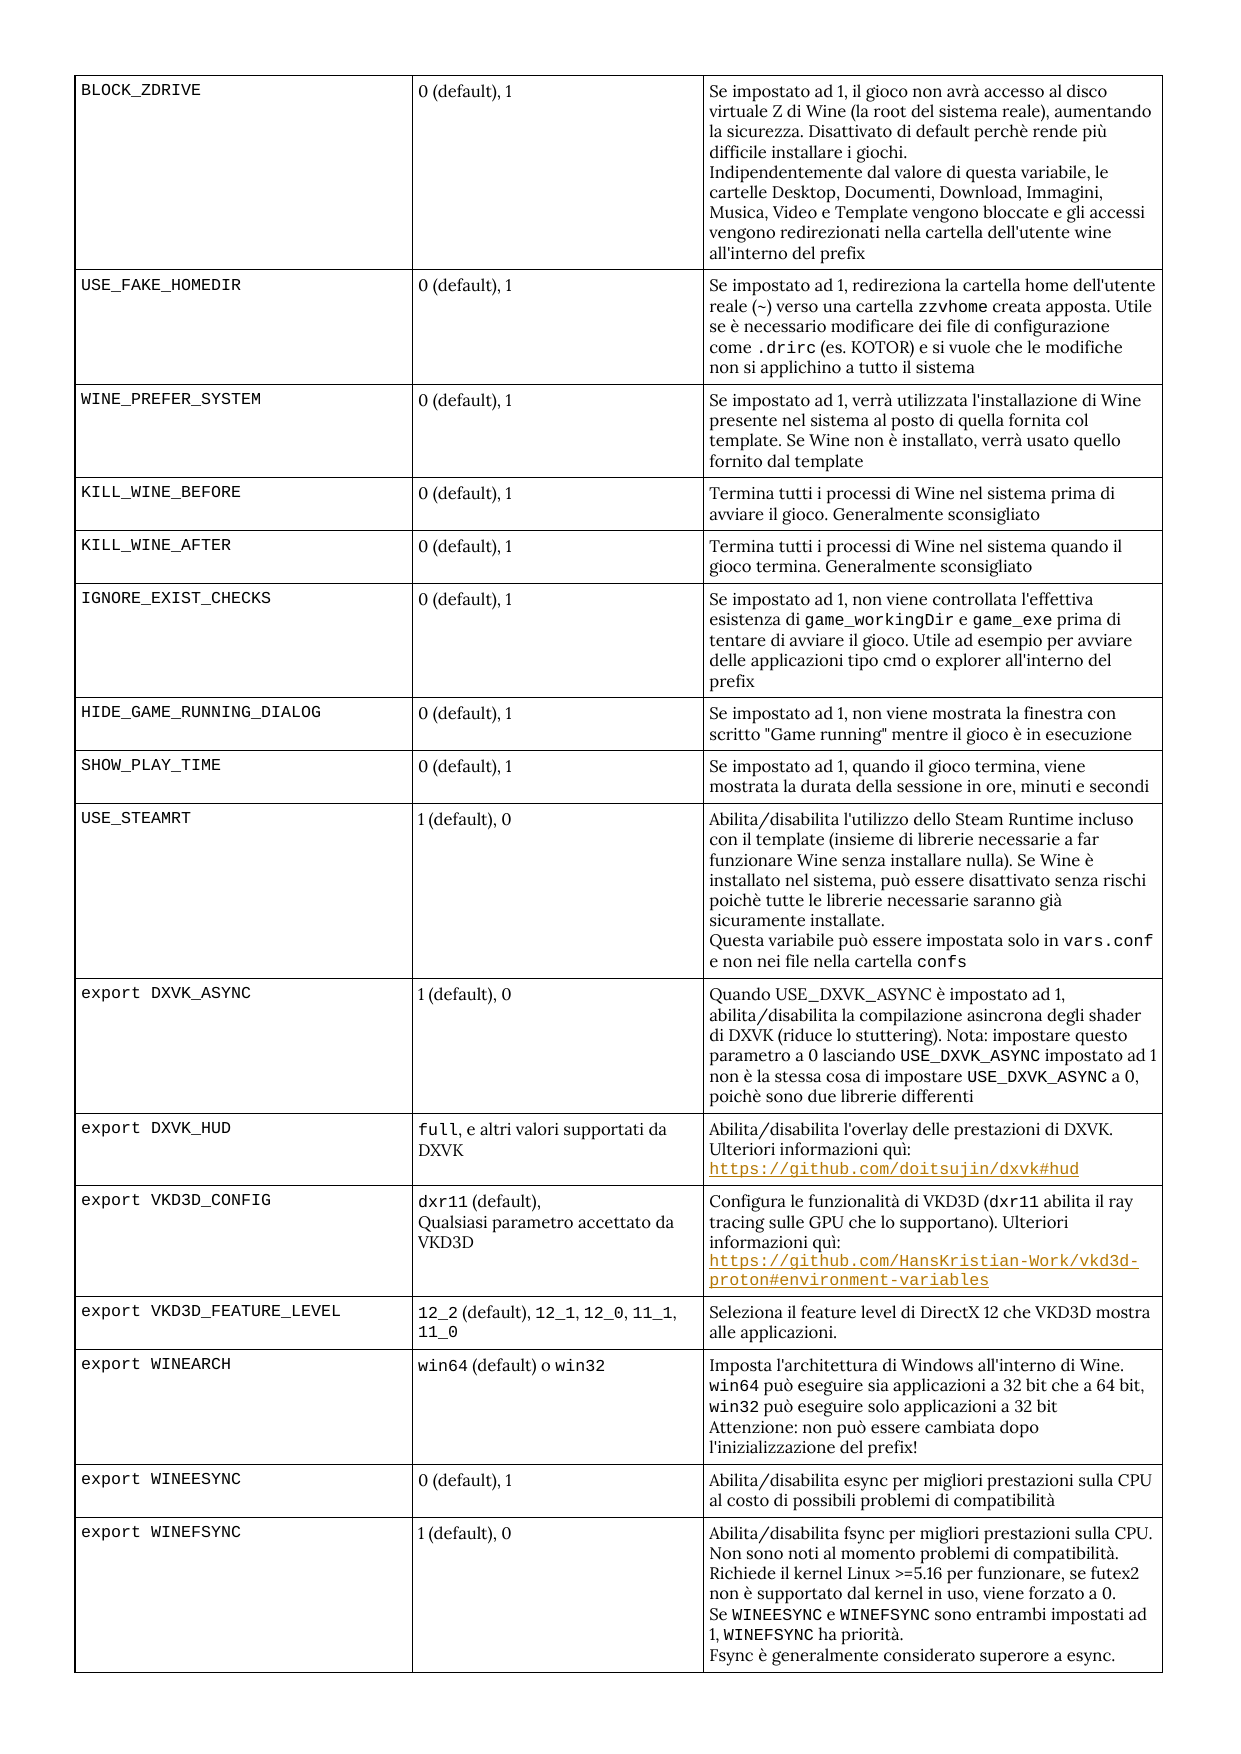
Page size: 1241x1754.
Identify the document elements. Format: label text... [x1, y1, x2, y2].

table_cell Seleziona il feature level di DirectX 12 che VKD3D mostra alle applicazioni. [704, 1297, 1162, 1349]
table_cell WINE_PREFER_SYSTEM [76, 385, 412, 477]
table_cell 0 (default), 1 [413, 698, 703, 750]
table_cell Quando USE_DXVK_ASYNC è impostato ad 1, abilita/disabilita la compilazione asincrona degli shader di DXVK (riduce lo stuttering). Nota: impostare questo parametro a 0 lasciando USE_DXVK_ASYNC impostato ad 1 non è la stessa cosa di impostare USE_DXVK_ASYNC a 0, poichè sono due librerie differenti [704, 979, 1162, 1113]
table_cell 0 (default), 1 [413, 751, 703, 803]
table_cell export VKD3D_CONFIG [76, 1186, 412, 1296]
table_cell HIDE_GAME_RUNNING_DIALOG [76, 698, 412, 750]
table_cell 0 (default), 1 [413, 1465, 703, 1517]
table_cell Termina tutti i processi di Wine nel sistema quando il gioco termina. Generalmente sconsigliato [704, 531, 1162, 583]
table_cell Abilita/disabilita l'overlay delle prestazioni di DXVK. Ulteriori informazioni quì: https://github.com/doitsujin/dxvk#hud [704, 1114, 1162, 1185]
table_cell dxr11 (default), Qualsiasi parametro accettato da VKD3D [413, 1186, 703, 1296]
table_cell export WINEFSYNC [76, 1518, 412, 1672]
table_cell SHOW_PLAY_TIME [76, 751, 412, 803]
table_cell Abilita/disabilita esync per migliori prestazioni sulla CPU al costo di possibili problemi di compatibilità [704, 1465, 1162, 1517]
table_cell KILL_WINE_BEFORE [76, 478, 412, 530]
table_cell Se impostato ad 1, quando il gioco termina, viene mostrata la durata della sessione in ore, minuti e secondi [704, 751, 1162, 803]
table_cell Se impostato ad 1, verrà utilizzata l'installazione di Wine presente nel sistema al posto di quella fornita col template. Se Wine non è installato, verrà usato quello fornito dal template [704, 385, 1162, 477]
table_cell export VKD3D_FEATURE_LEVEL [76, 1297, 412, 1349]
table_cell 0 (default), 1 [413, 478, 703, 530]
table_cell USE_STEAMRT [76, 804, 412, 978]
table_cell Abilita/disabilita l'utilizzo dello Steam Runtime incluso con il template (insieme di librerie necessarie a far funzionare Wine senza installare nulla). Se Wine è installato nel sistema, può essere disattivato senza rischi poichè tutte le librerie necessarie saranno già sicuramente installate. Questa variabile può essere impostata solo in vars.conf e non nei file nella cartella confs [704, 804, 1162, 978]
table_cell KILL_WINE_AFTER [76, 531, 412, 583]
table_cell 1 (default), 0 [413, 804, 703, 978]
table_cell export DXVK_ASYNC [76, 979, 412, 1113]
table_cell Se impostato ad 1, non viene controllata l'effettiva esistenza di game_workingDir e game_exe prima di tentare di avviare il gioco. Utile ad esempio per avviare delle applicazioni tipo cmd o explorer all'interno del prefix [704, 584, 1162, 697]
table_cell BLOCK_ZDRIVE [76, 76, 412, 269]
table_cell export WINEARCH [76, 1350, 412, 1464]
table_cell 0 (default), 1 [413, 270, 703, 384]
table_cell 1 (default), 0 [413, 1518, 703, 1672]
table_cell Configura le funzionalità di VKD3D (dxr11 abilita il ray tracing sulle GPU che lo supportano). Ulteriori informazioni quì: https://github.com/HansKristian-Work/vkd3d-proton#environment-variables [704, 1186, 1162, 1296]
table_cell 0 (default), 1 [413, 76, 703, 269]
table_cell IGNORE_EXIST_CHECKS [76, 584, 412, 697]
table_cell 0 (default), 1 [413, 531, 703, 583]
table_cell Se impostato ad 1, non viene mostrata la finestra con scritto "Game running" mentre il gioco è in esecuzione [704, 698, 1162, 750]
table_cell full, e altri valori supportati da DXVK [413, 1114, 703, 1185]
table_cell Abilita/disabilita fsync per migliori prestazioni sulla CPU. Non sono noti al momento problemi di compatibilità. Richiede il kernel Linux >=5.16 per funzionare, se futex2 non è supportato dal kernel in uso, viene forzato a 0. Se WINEESYNC e WINEFSYNC sono entrambi impostati ad 1, WINEFSYNC ha priorità. Fsync è generalmente considerato superore a esync. [704, 1518, 1162, 1672]
table_cell Se impostato ad 1, il gioco non avrà accesso al disco virtuale Z di Wine (la root del sistema reale), aumentando la sicurezza. Disattivato di default perchè rende più difficile installare i giochi. Indipendentemente dal valore di questa variabile, le cartelle Desktop, Documenti, Download, Immagini, Musica, Video e Template vengono bloccate e gli accessi vengono redirezionati nella cartella dell'utente wine all'interno del prefix [704, 76, 1162, 269]
table_cell USE_FAKE_HOMEDIR [76, 270, 412, 384]
table_cell 0 (default), 1 [413, 584, 703, 697]
table_cell export DXVK_HUD [76, 1114, 412, 1185]
table_cell Termina tutti i processi di Wine nel sistema prima di avviare il gioco. Generalmente sconsigliato [704, 478, 1162, 530]
table_cell export WINEESYNC [76, 1465, 412, 1517]
table_cell 1 (default), 0 [413, 979, 703, 1113]
table_cell win64 (default) o win32 [413, 1350, 703, 1464]
table_cell 12_2 (default), 12_1, 12_0, 11_1, 11_0 [413, 1297, 703, 1349]
table_cell Se impostato ad 1, redireziona la cartella home dell'utente reale (~) verso una cartella zzvhome creata apposta. Utile se è necessario modificare dei file di configurazione come .drirc (es. KOTOR) e si vuole che le modifiche non si applichino a tutto il sistema [704, 270, 1162, 384]
table_cell Imposta l'architettura di Windows all'interno di Wine. win64 può eseguire sia applicazioni a 32 bit che a 64 bit, win32 può eseguire solo applicazioni a 32 bit Attenzione: non può essere cambiata dopo l'inizializzazione del prefix! [704, 1350, 1162, 1464]
table_cell 0 (default), 1 [413, 385, 703, 477]
